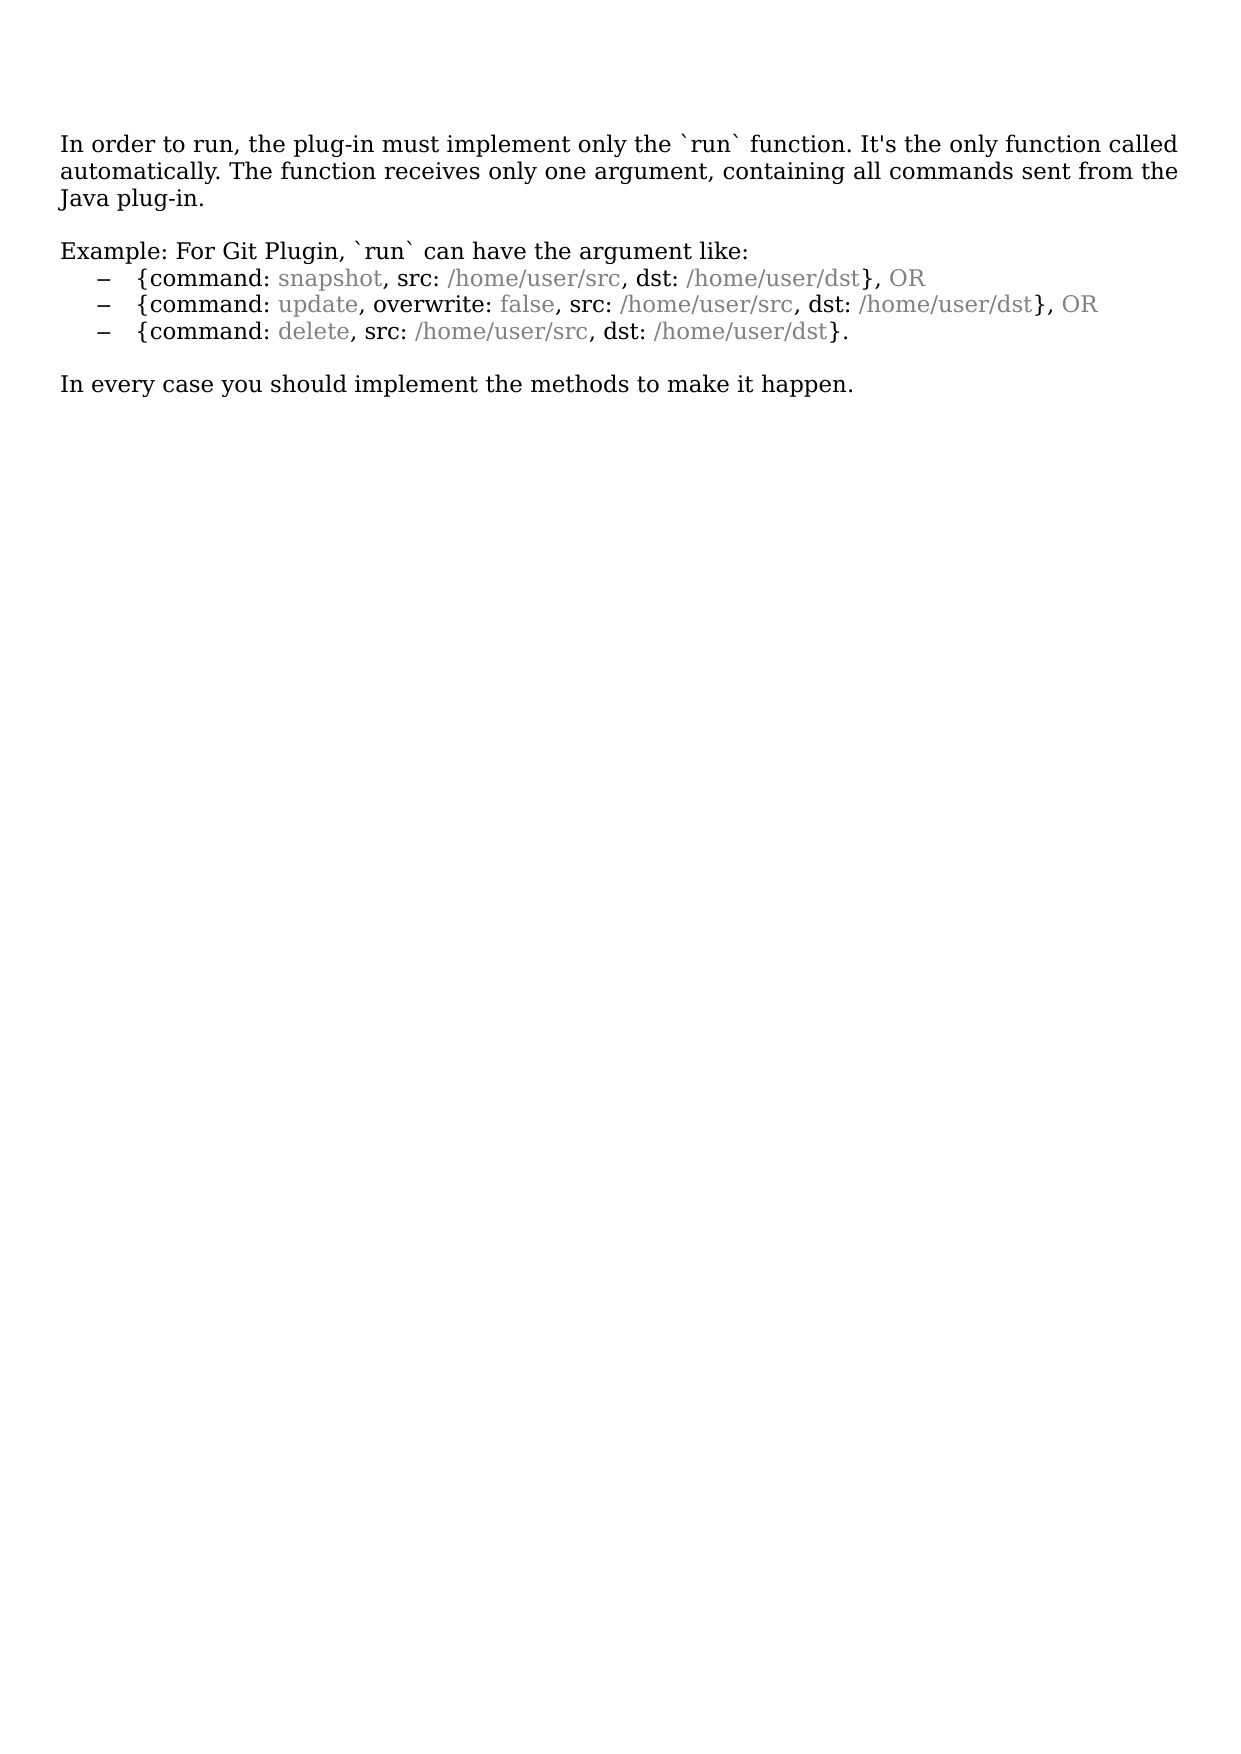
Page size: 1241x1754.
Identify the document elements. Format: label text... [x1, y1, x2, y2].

list {command: update, overwrite: false, src: /home/user/src, dst: /home/user/dst}, OR [97, 292, 1181, 318]
text Example: For Git Plugin, `run` can have the argument like: [60, 238, 1181, 265]
text In order to run, the plug-in must implement only the `run` function. It's the only function called automatically. The function receives only one argument, containing all commands sent from the Java plug-in. [60, 132, 1181, 212]
list {command: delete, src: /home/user/src, dst: /home/user/dst}. [97, 318, 1181, 345]
list {command: snapshot, src: /home/user/src, dst: /home/user/dst}, OR [97, 265, 1181, 292]
text In every case you should implement the methods to make it happen. [60, 372, 1181, 398]
